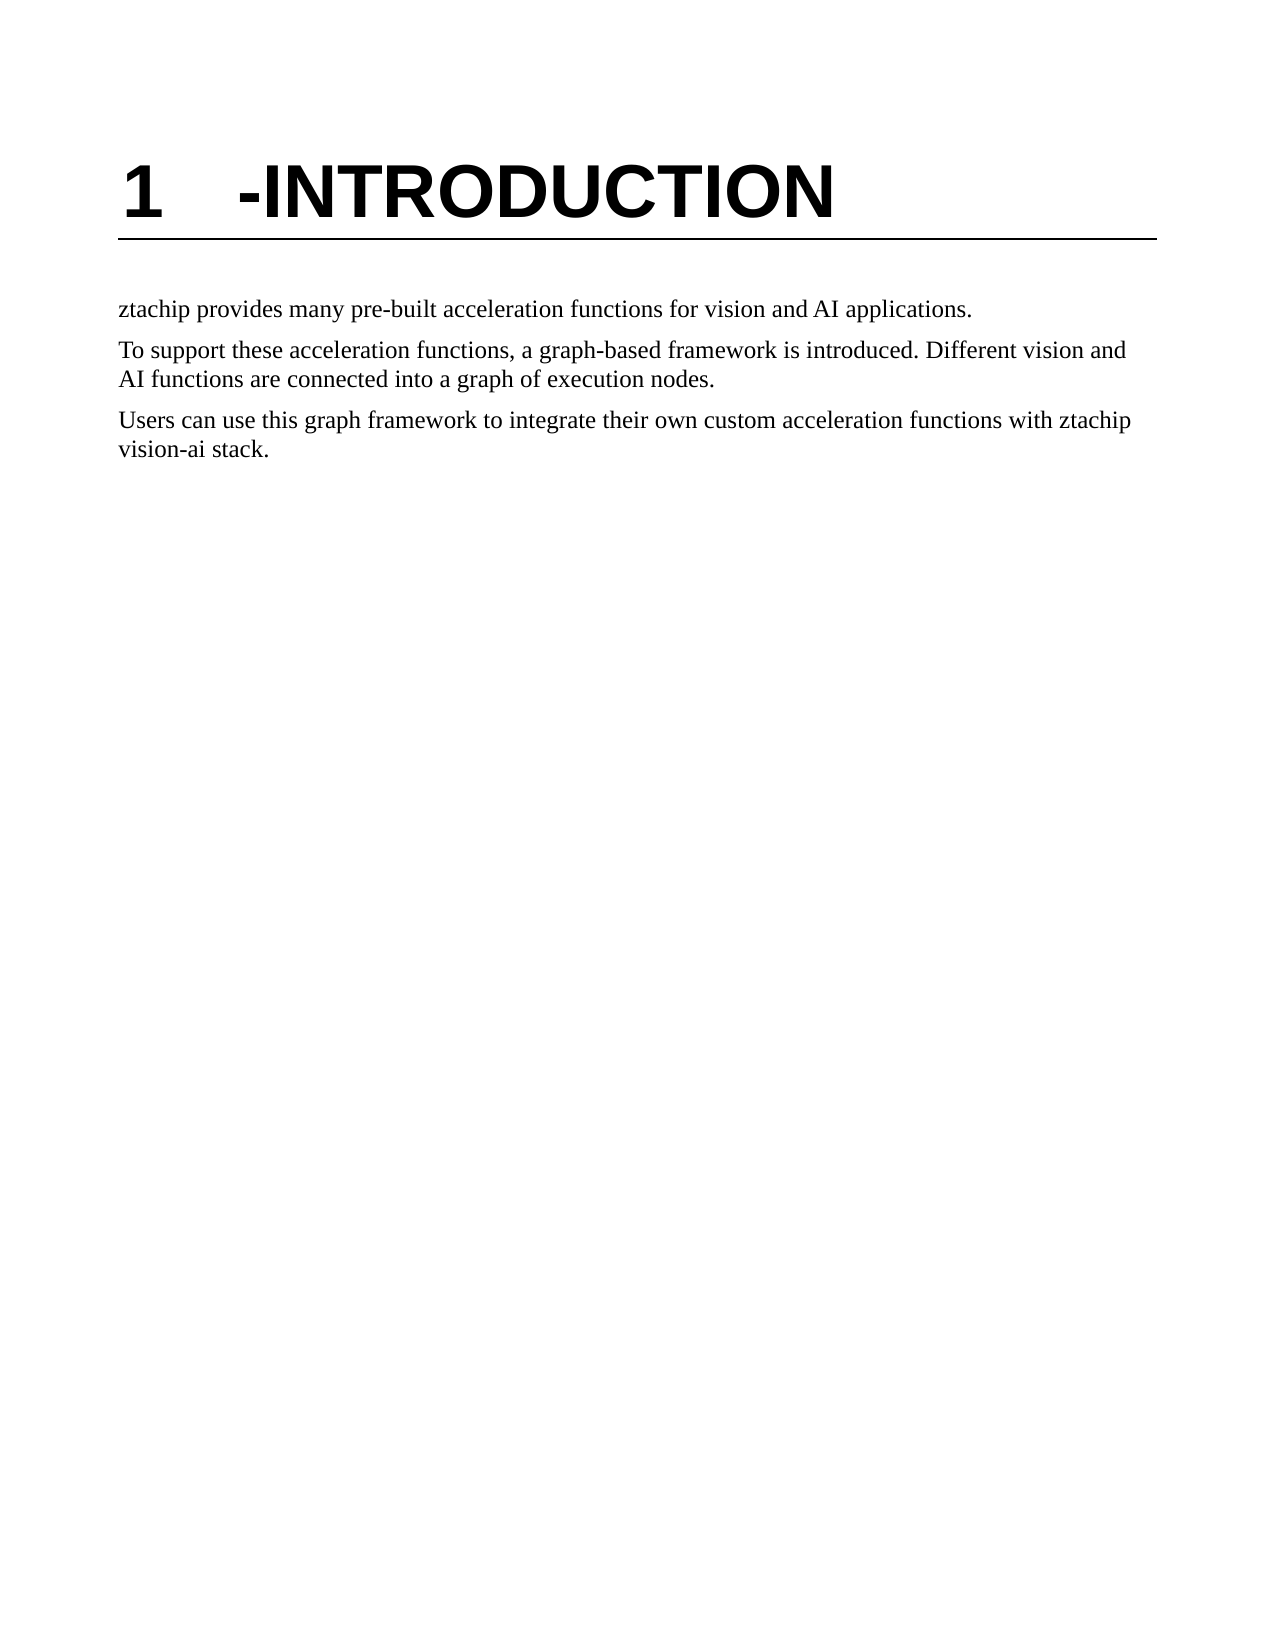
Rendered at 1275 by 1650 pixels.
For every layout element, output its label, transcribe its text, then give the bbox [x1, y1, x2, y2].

text ztachip provides many pre-built acceleration functions for vision and AI applications. [118, 294, 1157, 323]
text Users can use this graph framework to integrate their own custom acceleration functions with ztachip vision-ai stack. [118, 405, 1157, 463]
text To support these acceleration functions, a graph-based framework is introduced. Different vision and AI functions are connected into a graph of execution nodes. [118, 335, 1157, 393]
subtitle -INTRODUCTION [118, 143, 1157, 238]
